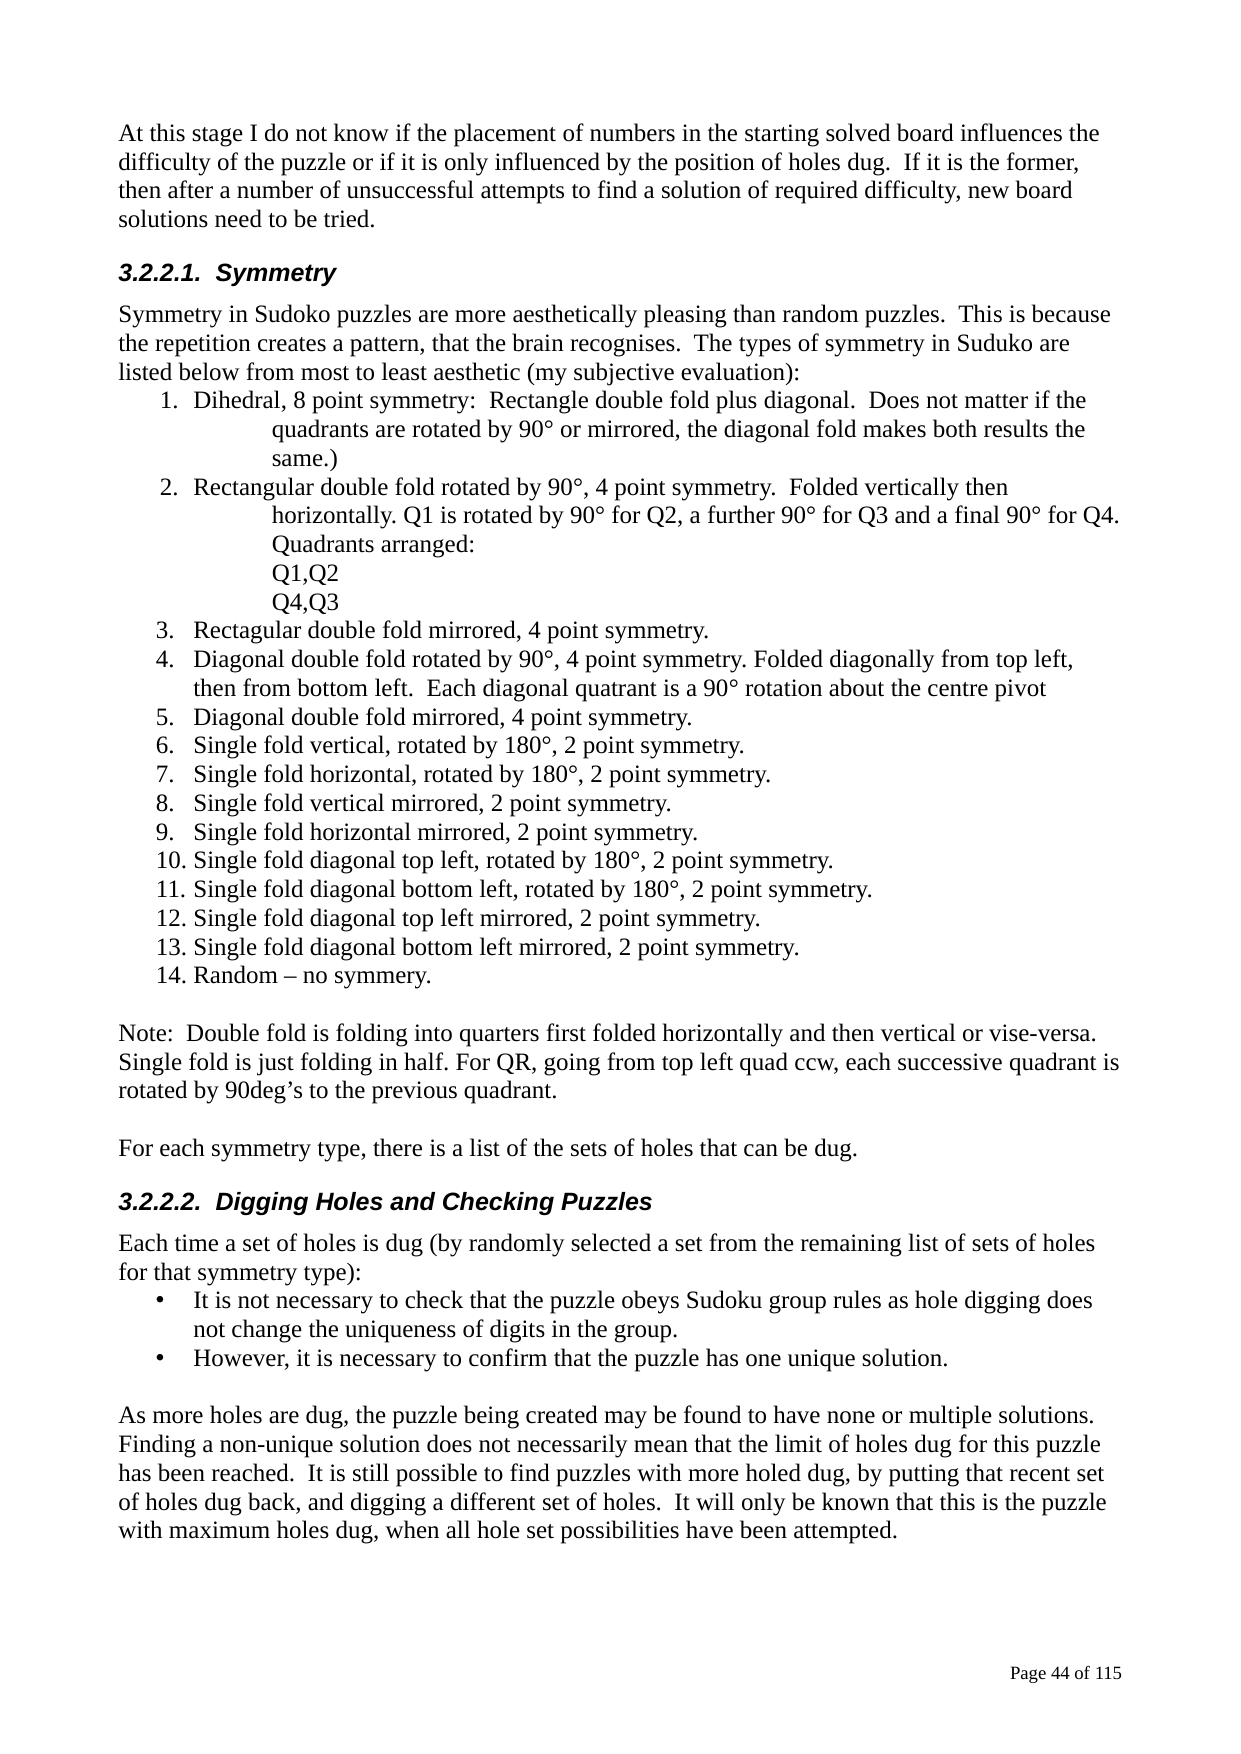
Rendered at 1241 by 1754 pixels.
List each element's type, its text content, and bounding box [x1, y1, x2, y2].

list Single fold diagonal bottom left, rotated by 180°, 2 point symmetry. [156, 874, 1122, 903]
list However, it is necessary to confirm that the puzzle has one unique solution. [156, 1343, 1122, 1372]
list Dihedral, 8 point symmetry: Rectangle double fold plus diagonal. Does not matter if the quadrants are rotated by 90° or mirrored, the diagonal fold makes both results the same.) [159, 386, 1122, 472]
subtitle Symmetry [118, 258, 1122, 287]
list Diagonal double fold mirrored, 4 point symmetry. [156, 702, 1122, 731]
list Single fold diagonal bottom left mirrored, 2 point symmetry. [156, 932, 1122, 961]
text For each symmetry type, there is a list of the sets of holes that can be dug. [118, 1133, 1122, 1162]
list It is not necessary to check that the puzzle obeys Sudoku group rules as hole digging does not change the uniqueness of digits in the group. [156, 1286, 1122, 1343]
text As more holes are dug, the puzzle being created may be found to have none or multiple solutions. Finding a non-unique solution does not necessarily mean that the limit of holes dug for this puzzle has been reached. It is still possible to find puzzles with more holed dug, by putting that recent set of holes dug back, and digging a different set of holes. It will only be known that this is the puzzle with maximum holes dug, when all hole set possibilities have been attempted. [118, 1401, 1122, 1544]
list Single fold horizontal, rotated by 180°, 2 point symmetry. [156, 759, 1122, 788]
text At this stage I do not know if the placement of numbers in the starting solved board influences the difficulty of the puzzle or if it is only influenced by the position of holes dug. If it is the former, then after a number of unsuccessful attempts to find a solution of required difficulty, new board solutions need to be tried. [118, 118, 1122, 233]
list Single fold diagonal top left mirrored, 2 point symmetry. [156, 903, 1122, 932]
list Single fold vertical, rotated by 180°, 2 point symmetry. [156, 731, 1122, 759]
list Single fold vertical mirrored, 2 point symmetry. [156, 788, 1122, 817]
list Single fold diagonal top left, rotated by 180°, 2 point symmetry. [156, 846, 1122, 874]
list Diagonal double fold rotated by 90°, 4 point symmetry. Folded diagonally from top left, then from bottom left. Each diagonal quatrant is a 90° rotation about the centre pivot [156, 644, 1122, 702]
text Note: Double fold is folding into quarters first folded horizontally and then vertical or vise-versa. Single fold is just folding in half. For QR, going from top left quad ccw, each successive quadrant is rotated by 90deg’s to the previous quadrant. [118, 1018, 1122, 1104]
list Rectagular double fold mirrored, 4 point symmetry. [156, 616, 1122, 644]
text Each time a set of holes is dug (by randomly selected a set from the remaining list of sets of holes for that symmetry type): [118, 1228, 1122, 1286]
list Rectangular double fold rotated by 90°, 4 point symmetry. Folded vertically then horizontally. Q1 is rotated by 90° for Q2, a further 90° for Q3 and a final 90° for Q4. Quadrants arranged: Q1,Q2 Q4,Q3 [159, 472, 1122, 616]
text Symmetry in Sudoko puzzles are more aesthetically pleasing than random puzzles. This is because the repetition creates a pattern, that the brain recognises. The types of symmetry in Suduko are listed below from most to least aesthetic (my subjective evaluation): [118, 299, 1122, 386]
subtitle Digging Holes and Checking Puzzles [118, 1187, 1122, 1216]
list Single fold horizontal mirrored, 2 point symmetry. [156, 817, 1122, 846]
list Random – no symmery. [156, 961, 1122, 989]
